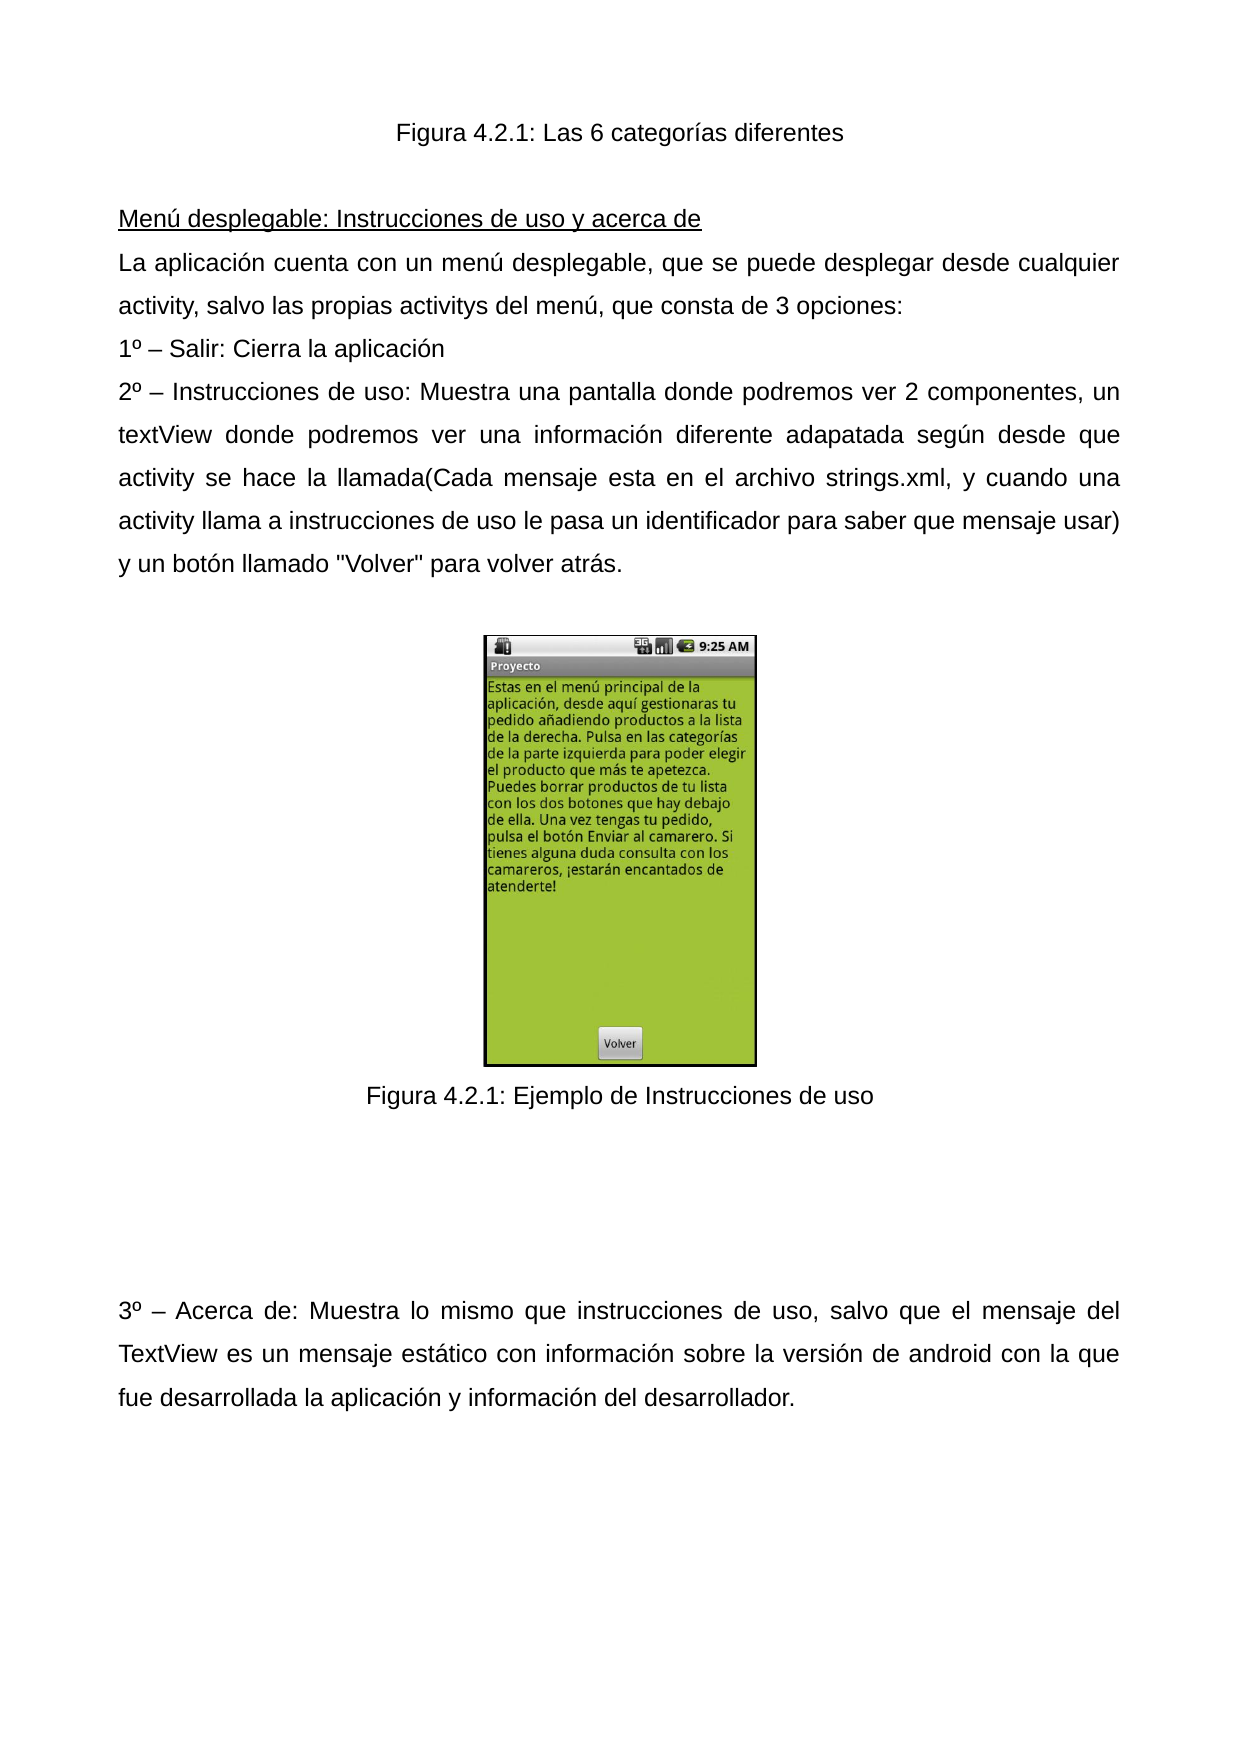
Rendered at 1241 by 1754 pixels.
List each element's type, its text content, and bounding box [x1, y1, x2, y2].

text La aplicación cuenta con un menú desplegable, que se puede desplegar desde cualquier activity, salvo las propias activitys del menú, que consta de 3 opciones: [118, 247, 1122, 319]
text Menú desplegable: Instrucciones de uso y acerca de [118, 204, 1122, 233]
text 1º – Salir: Cierra la aplicación [118, 334, 1122, 362]
text Figura 4.2.1: Ejemplo de Instrucciones de uso [118, 1067, 1122, 1109]
text Figura 4.2.1: Las 6 categorías diferentes [118, 118, 1122, 147]
text 3º – Acerca de: Muestra lo mismo que instrucciones de uso, salvo que el mensaje del TextView es un mensaje estático con información sobre la versión de android con la que fue desarrollada la aplicación y información del desarrollador. [118, 1296, 1122, 1411]
picture [483, 635, 757, 1067]
text 2º – Instrucciones de uso: Muestra una pantalla donde podremos ver 2 componentes, un textView donde podremos ver una información diferente adapatada según desde que activity se hace la llamada(Cada mensaje esta en el archivo strings.xml, y cuando una activity llama a instrucciones de uso le pasa un identificador para saber que mensaje usar) y un botón llamado "Volver" para volver atrás. [118, 377, 1122, 578]
